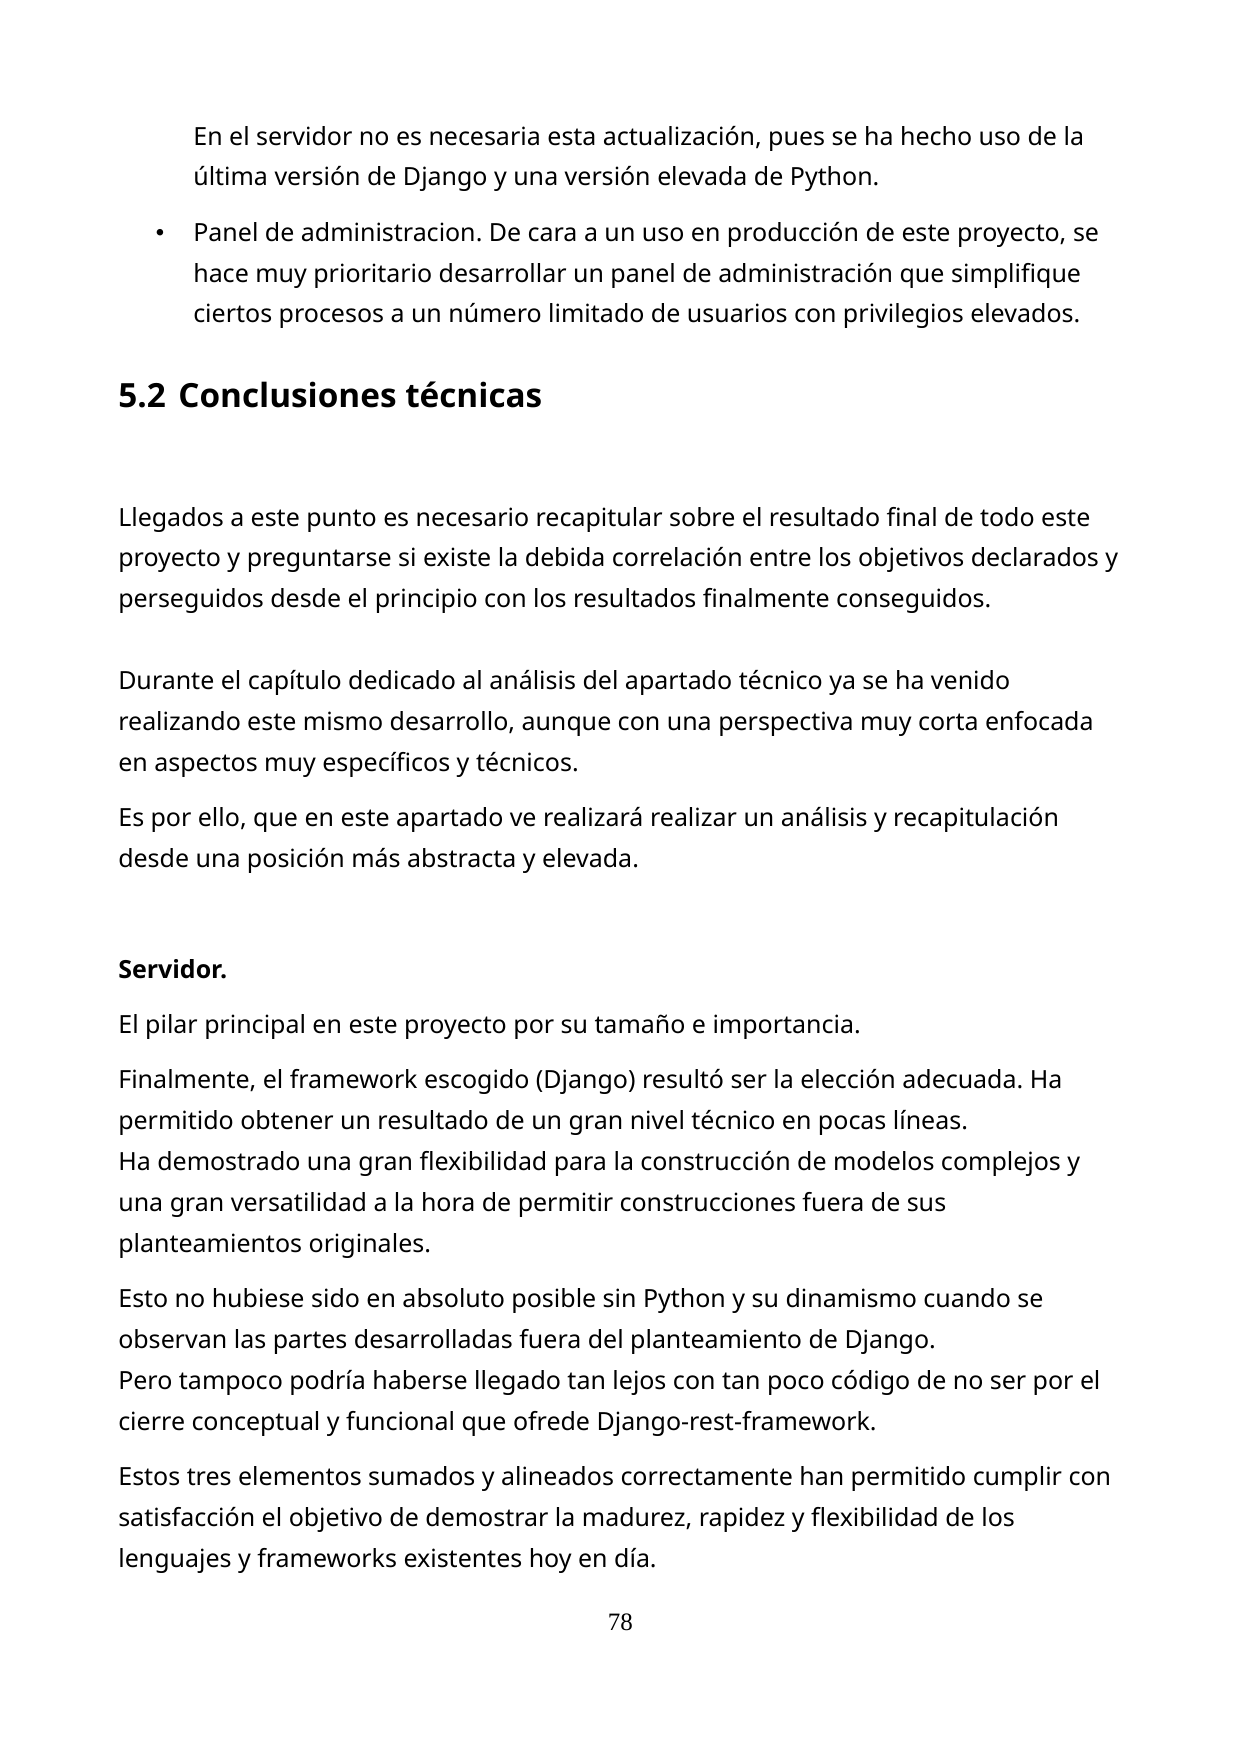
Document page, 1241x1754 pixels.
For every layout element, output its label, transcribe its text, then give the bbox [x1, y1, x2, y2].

text Es por ello, que en este apartado ve realizará realizar un análisis y recapitulación desde una posición más abstracta y elevada. [118, 800, 1122, 874]
text Esto no hubiese sido en absoluto posible sin Python y su dinamismo cuando se observan las partes desarrolladas fuera del planteamiento de Django. Pero tampoco podría haberse llegado tan lejos con tan poco código de no ser por el cierre conceptual y funcional que ofrede Django-rest-framework. [118, 1281, 1122, 1437]
list Panel de administracion. De cara a un uso en producción de este proyecto, se hace muy prioritario desarrollar un panel de administración que simplifique ciertos procesos a un número limitado de usuarios con privilegios elevados. [156, 214, 1122, 330]
text Estos tres elementos sumados y alineados correctamente han permitido cumplir con satisfacción el objetivo de demostrar la madurez, rapidez y flexibilidad de los lenguajes y frameworks existentes hoy en día. [118, 1459, 1122, 1574]
text Servidor. [118, 951, 1122, 985]
text Finalmente, el framework escogido (Django) resultó ser la elección adecuada. Ha permitido obtener un resultado de un gran nivel técnico en pocas líneas. Ha demostrado una gran flexibilidad para la construcción de modelos complejos y una gran versatilidad a la hora de permitir construcciones fuera de sus planteamientos originales. [118, 1062, 1122, 1259]
text Llegados a este punto es necesario recapitular sobre el resultado final de todo este proyecto y preguntarse si existe la debida correlación entre los objetivos declarados y perseguidos desde el principio con los resultados finalmente conseguidos. Durante el capítulo dedicado al análisis del apartado técnico ya se ha venido realizando este mismo desarrollo, aunque con una perspectiva muy corta enfocada en aspectos muy específicos y técnicos. [118, 499, 1122, 778]
text El pilar principal en este proyecto por su tamaño e importancia. [118, 1007, 1122, 1041]
subtitle Conclusiones técnicas [118, 372, 1122, 418]
list En el servidor no es necesaria esta actualización, pues se ha hecho uso de la última versión de Django y una versión elevada de Python. [156, 118, 1122, 193]
